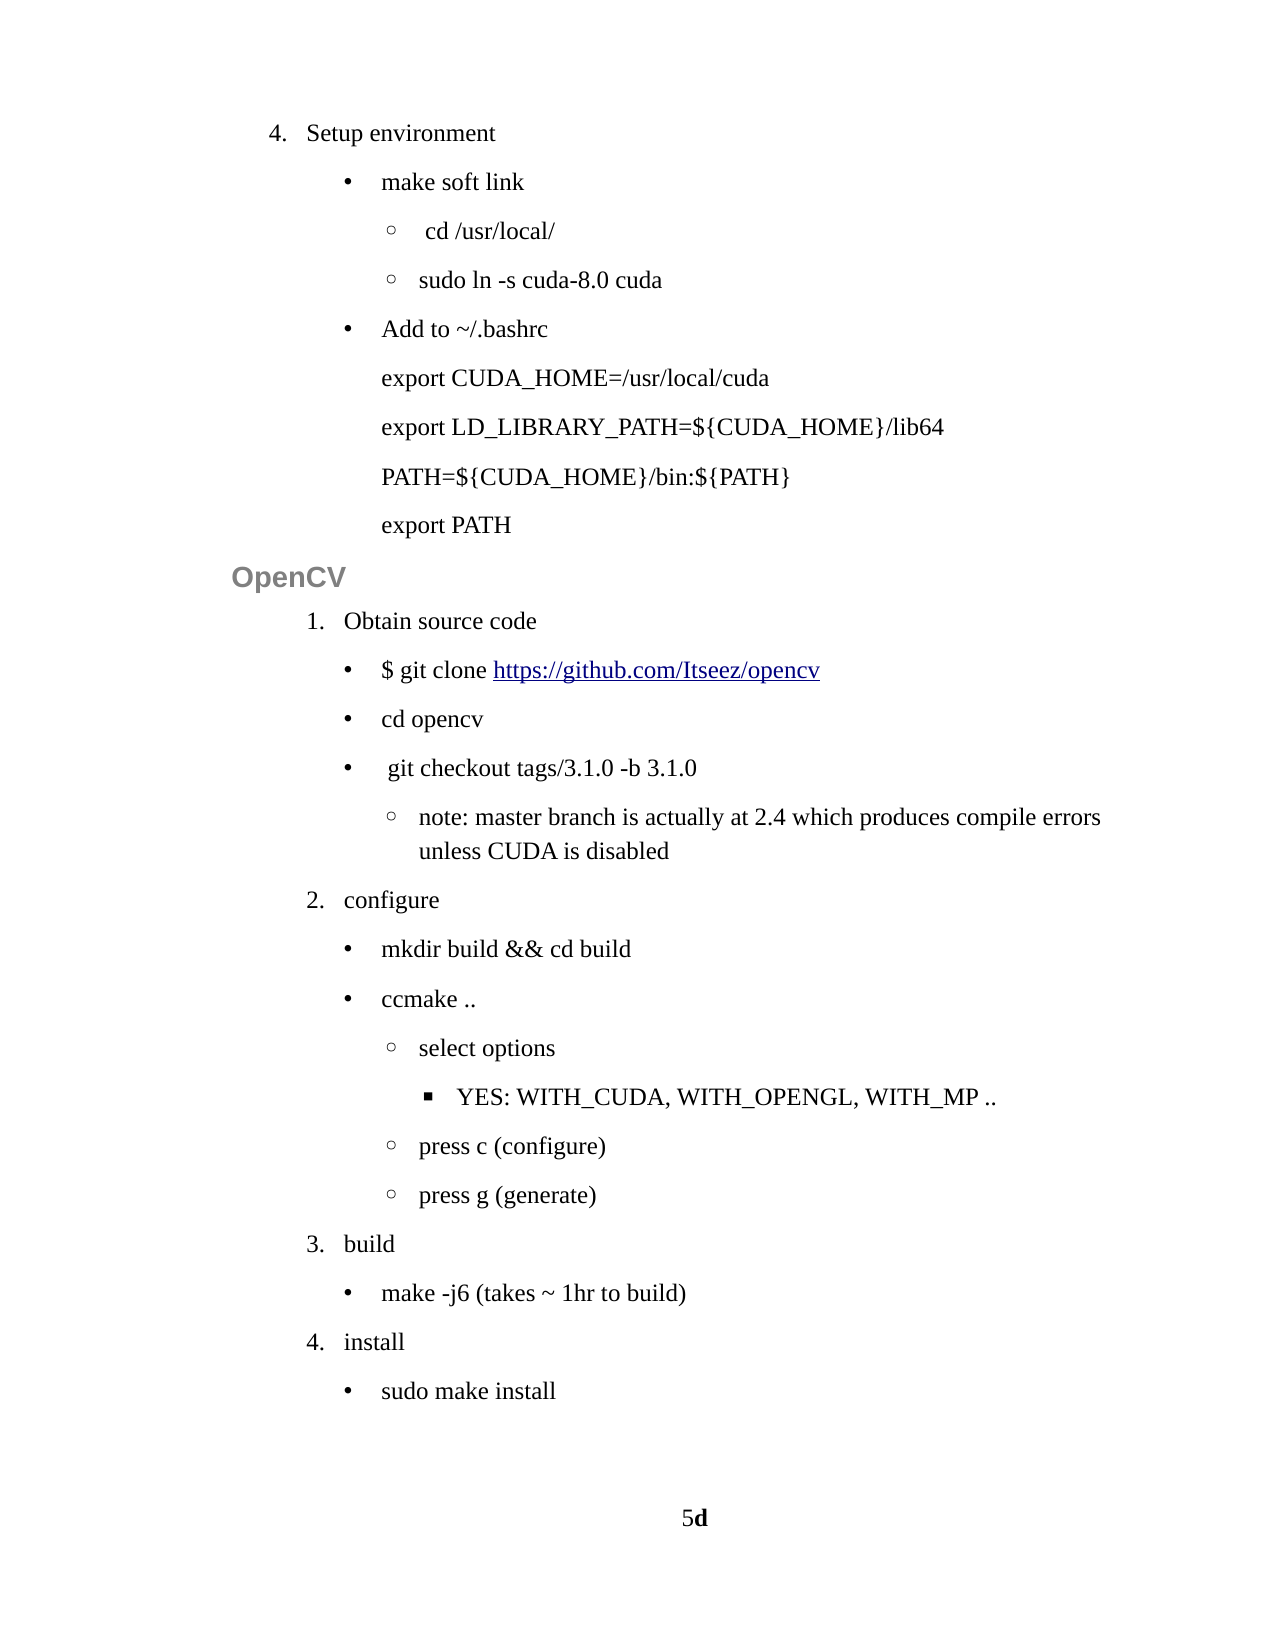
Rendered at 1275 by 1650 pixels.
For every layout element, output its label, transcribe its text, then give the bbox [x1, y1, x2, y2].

list Obtain source code [306, 606, 1158, 634]
list press g (generate) [381, 1180, 1158, 1209]
list PATH=${CUDA_HOME}/bin:${PATH} [344, 462, 1158, 490]
list git checkout tags/3.1.0 -b 3.1.0 [344, 753, 1158, 782]
list cd opencv [344, 704, 1158, 733]
list mkdir build && cd build [344, 934, 1158, 963]
list export LD_LIBRARY_PATH=${CUDA_HOME}/lib64 [344, 412, 1158, 441]
list press c (configure) [381, 1131, 1158, 1159]
list build [306, 1229, 1158, 1258]
list export CUDA_HOME=/usr/local/cuda [344, 363, 1158, 392]
list sudo make install [344, 1376, 1158, 1405]
list configure [306, 886, 1158, 914]
subtitle OpenCV [231, 560, 1158, 593]
list cd /usr/local/ [381, 216, 1158, 245]
list make -j6 (takes ~ 1hr to build) [344, 1278, 1158, 1307]
list ccmake .. [344, 984, 1158, 1012]
list export PATH [344, 511, 1158, 539]
list YES: WITH_CUDA, WITH_OPENGL, WITH_MP .. [419, 1082, 1158, 1111]
list sudo ln -s cuda-8.0 cuda [381, 265, 1158, 294]
list install [306, 1327, 1158, 1356]
list Setup environment [269, 118, 1158, 147]
list Add to ~/.bashrc [344, 314, 1158, 343]
list select options [381, 1033, 1158, 1061]
list note: master branch is actually at 2.4 which produces compile errors unless CUDA is disabled [381, 802, 1158, 865]
list $ git clone https://github.com/Itseez/opencv [344, 655, 1158, 683]
list make soft link [344, 167, 1158, 196]
